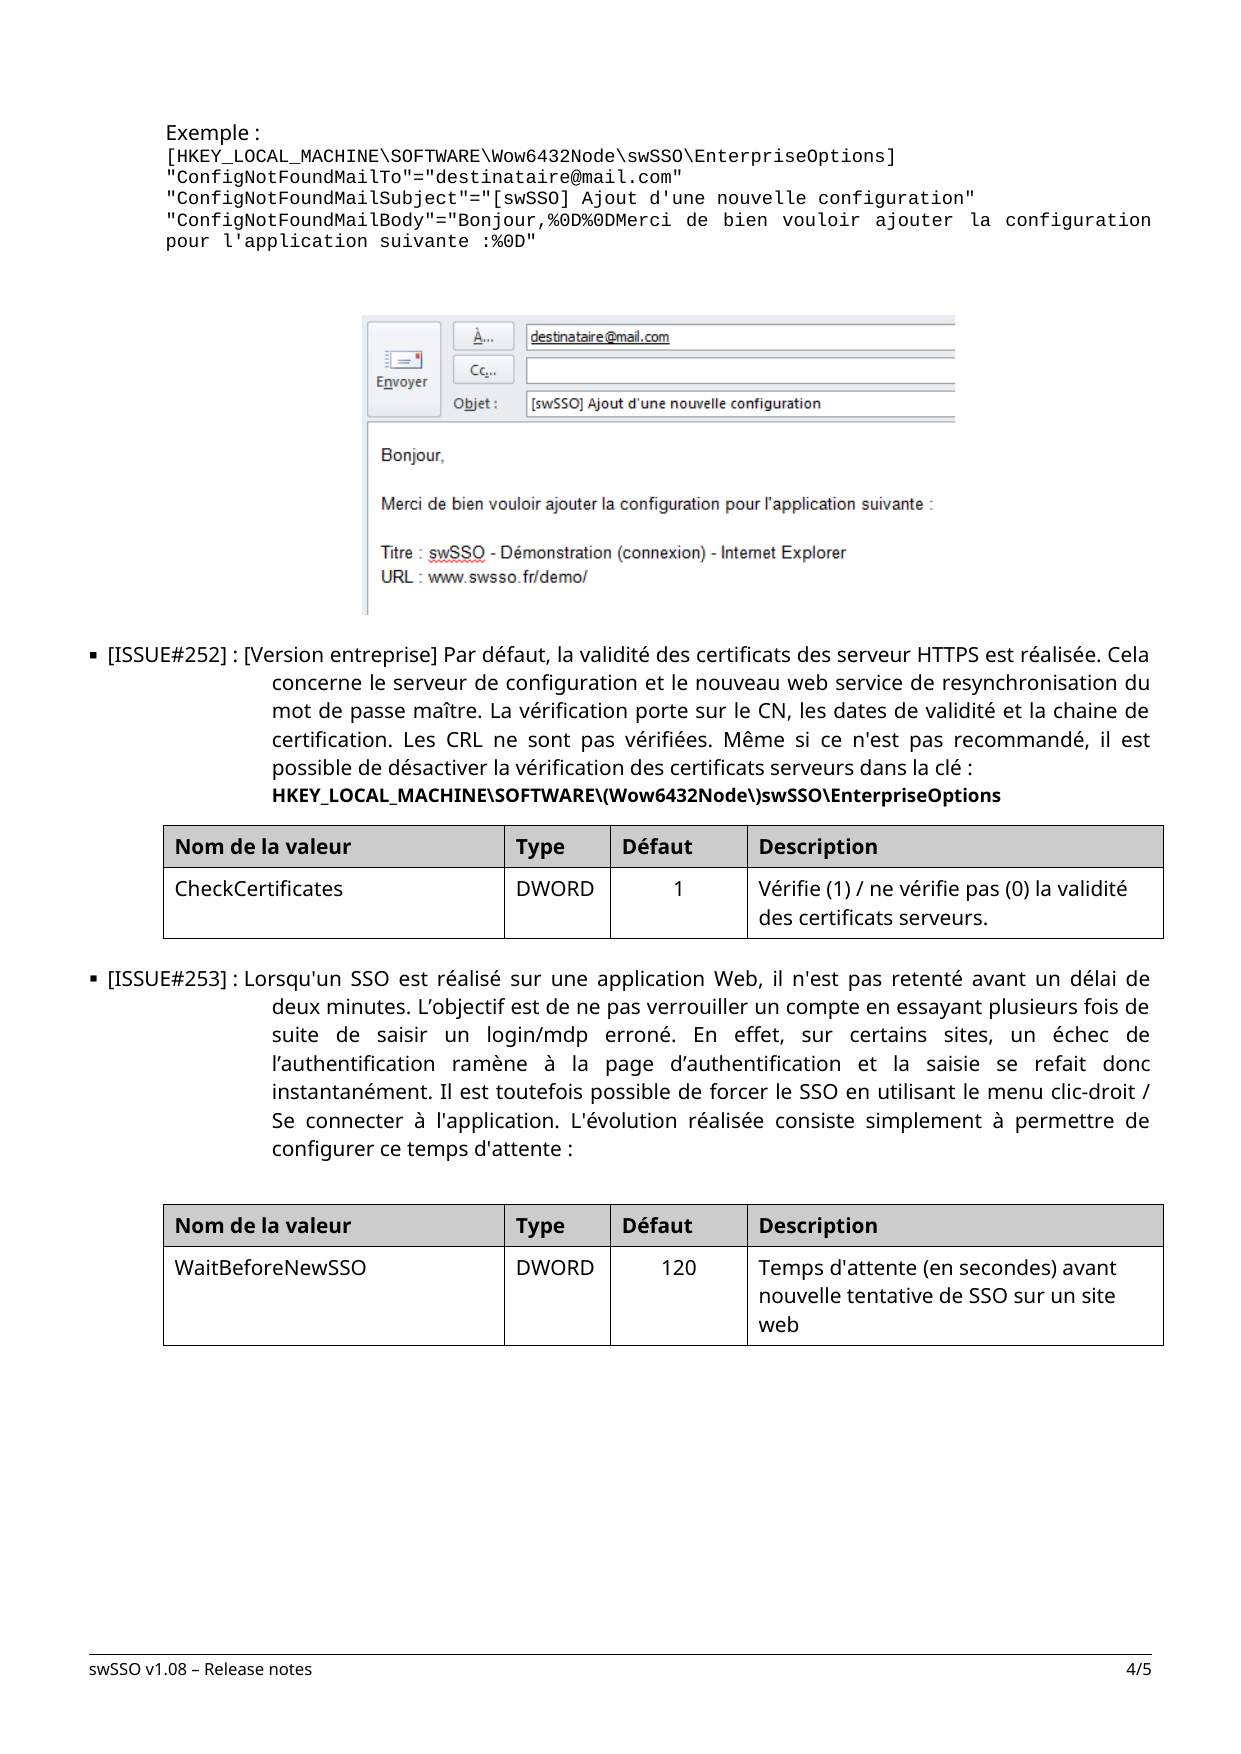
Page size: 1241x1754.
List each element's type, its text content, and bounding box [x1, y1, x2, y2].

table_cell DWORD [505, 868, 610, 938]
table_header Défaut [611, 1205, 747, 1246]
table_cell CheckCertificates [164, 868, 504, 938]
table_header Nom de la valeur [164, 1205, 504, 1246]
text [HKEY_LOCAL_MACHINE\SOFTWARE\Wow6432Node\swSSO\EnterpriseOptions] [165, 147, 1152, 168]
table_cell DWORD [505, 1247, 610, 1345]
table_header Nom de la valeur [164, 826, 504, 867]
table_cell 120 [611, 1247, 747, 1345]
text "ConfigNotFoundMailTo"="destinataire@mail.com" [165, 168, 1152, 189]
table_header Type [505, 826, 610, 867]
table_header Description [748, 1205, 1163, 1246]
text "ConfigNotFoundMailSubject"="[swSSO] Ajout d'une nouvelle configuration" [165, 189, 1152, 210]
table_cell Temps d'attente (en secondes) avant nouvelle tentative de SSO sur un site web [748, 1247, 1163, 1345]
table_header Description [748, 826, 1163, 867]
table_cell WaitBeforeNewSSO [164, 1247, 504, 1345]
list [ISSUE#253] : Lorsqu'un SSO est réalisé sur une application Web, il n'est pas retenté avant un délai de deux minutes. L’objectif est de ne pas verrouiller un compte en essayant plusieurs fois de suite de saisir un login/mdp erroné. En effet, sur certains sites, un échec de l’authentification ramène à la page d’authentification et la saisie se refait donc instantanément. Il est toutefois possible de forcer le SSO en utilisant le menu clic-droit / Se connecter à l'application. L'évolution réalisée consiste simplement à permettre de configurer ce temps d'attente : [89, 964, 1152, 1163]
text Exemple : [165, 118, 1152, 147]
text "ConfigNotFoundMailBody"="Bonjour,%0D%0DMerci de bien vouloir ajouter la configuration pour l'application suivante :%0D" [165, 210, 1152, 253]
list [ISSUE#252] : [Version entreprise] Par défaut, la validité des certificats des serveur HTTPS est réalisée. Cela concerne le serveur de configuration et le nouveau web service de resynchronisation du mot de passe maître. La vérification porte sur le CN, les dates de validité et la chaine de certification. Les CRL ne sont pas vérifiées. Même si ce n'est pas recommandé, il est possible de désactiver la vérification des certificats serveurs dans la clé : HKEY_LOCAL_MACHINE\SOFTWARE\(Wow6432Node\)swSSO\EnterpriseOptions [89, 640, 1152, 807]
table_cell Vérifie (1) / ne vérifie pas (0) la validité des certificats serveurs. [748, 868, 1163, 938]
table_header Défaut [611, 826, 747, 867]
table_header Type [505, 1205, 610, 1246]
picture [362, 315, 956, 615]
table_cell 1 [611, 868, 747, 938]
